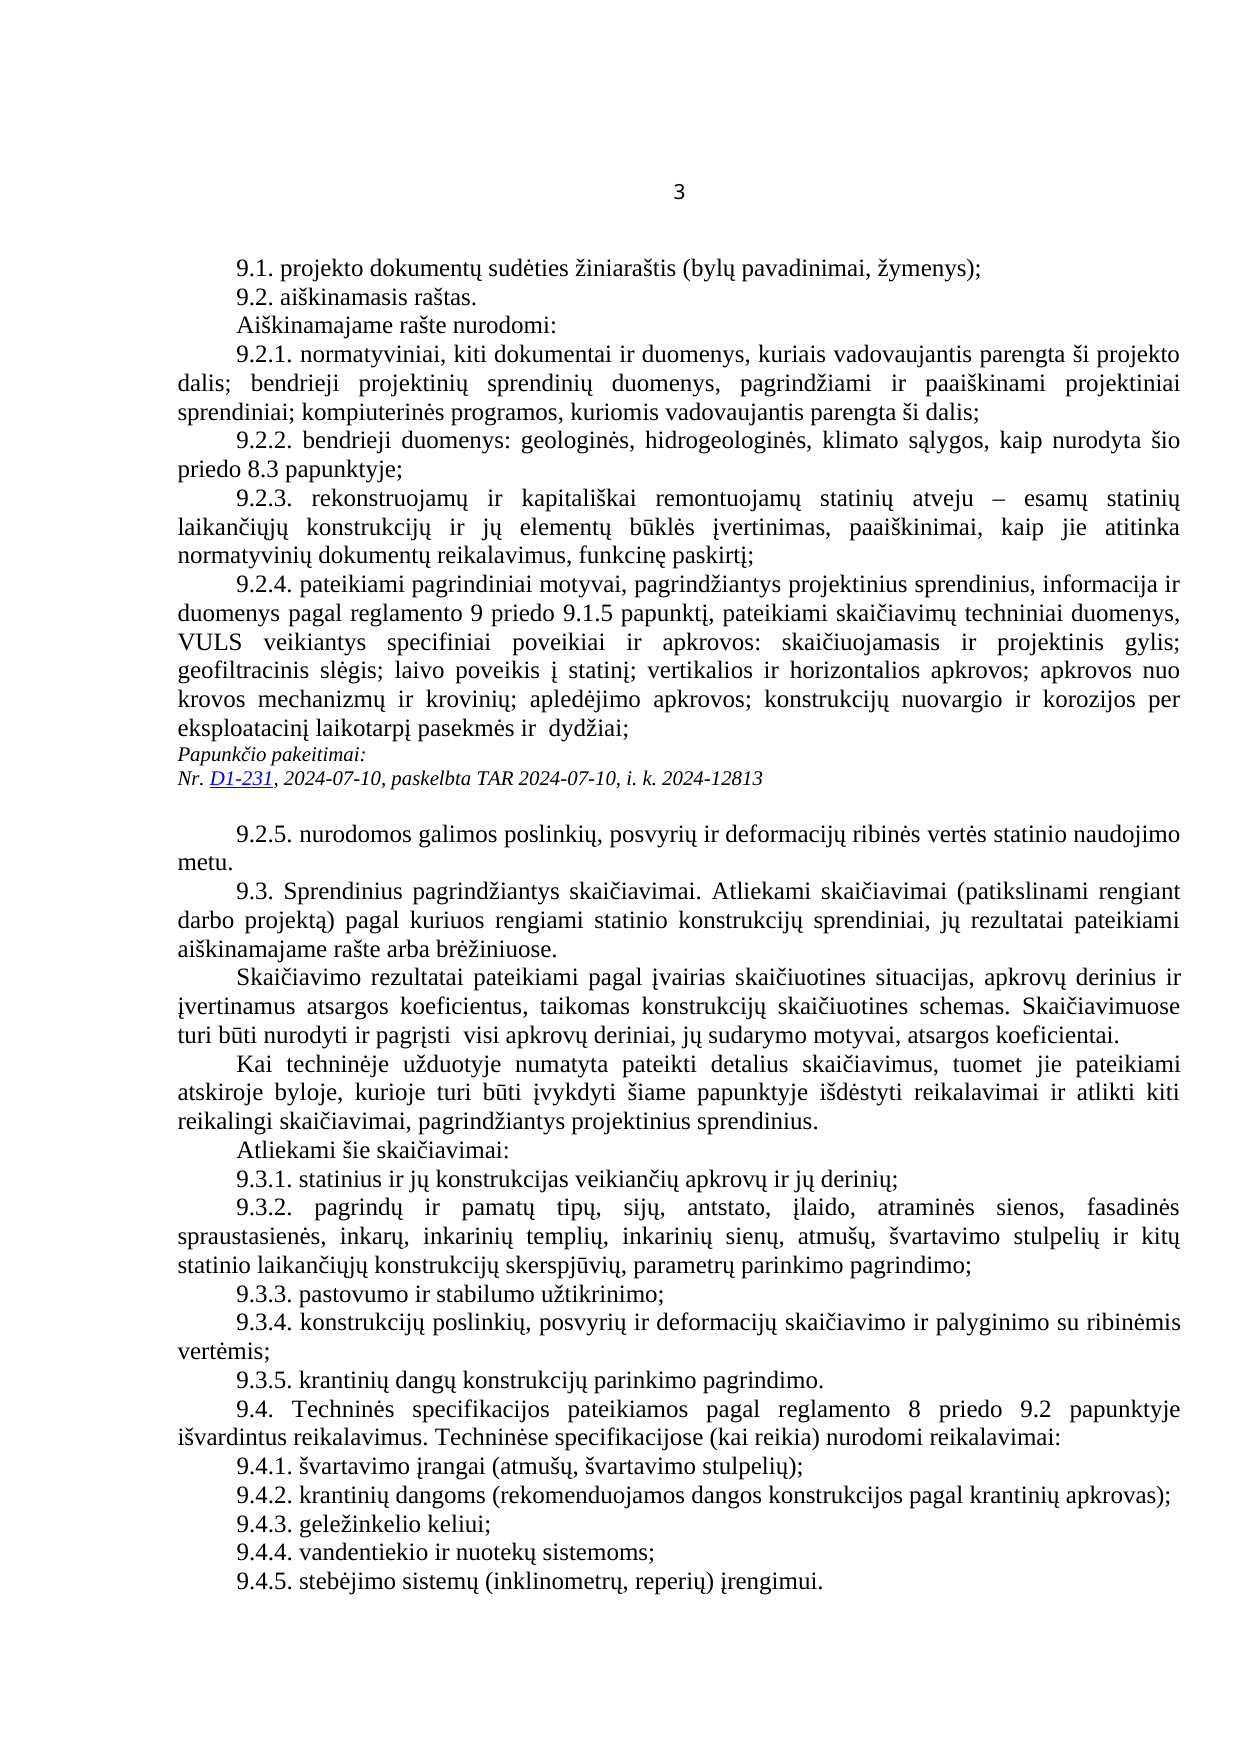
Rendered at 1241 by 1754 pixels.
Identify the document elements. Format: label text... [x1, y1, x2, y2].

text 9.3.1. statinius ir jų konstrukcijas veikiančių apkrovų ir jų derinių; [177, 1164, 1181, 1192]
text 9.2.4. pateikiami pagrindiniai motyvai, pagrindžiantys projektinius sprendinius, informacija ir duomenys pagal reglamento 9 priedo 9.1.5 papunktį, pateikiami skaičiavimų techniniai duomenys, VULS veikiantys specifiniai poveikiai ir apkrovos: skaičiuojamasis ir projektinis gylis; geofiltracinis slėgis; laivo poveikis į statinį; vertikalios ir horizontalios apkrovos; apkrovos nuo krovos mechanizmų ir krovinių; apledėjimo apkrovos; konstrukcijų nuovargio ir korozijos per eksploatacinį laikotarpį pasekmės ir dydžiai; [177, 569, 1181, 742]
text 9.3.2. pagrindų ir pamatų tipų, sijų, antstato, įlaido, atraminės sienos, fasadinės spraustasienės, inkarų, inkarinių templių, inkarinių sienų, atmušų, švartavimo stulpelių ir kitų statinio laikančiųjų konstrukcijų skerspjūvių, parametrų parinkimo pagrindimo; [177, 1192, 1181, 1279]
text 9.2. aiškinamasis raštas. [177, 282, 1181, 311]
text Nr. D1-231, 2024-07-10, paskelbta TAR 2024-07-10, i. k. 2024-12813 [177, 766, 1181, 790]
text 9.2.2. bendrieji duomenys: geologinės, hidrogeologinės, klimato sąlygos, kaip nurodyta šio priedo 8.3 papunktyje; [177, 426, 1181, 483]
text Papunkčio pakeitimai: [177, 742, 1181, 766]
text 9.4.2. krantinių dangoms (rekomenduojamos dangos konstrukcijos pagal krantinių apkrovas); [177, 1480, 1181, 1509]
text Aiškinamajame rašte nurodomi: [177, 311, 1181, 339]
text 9.3.3. pastovumo ir stabilumo užtikrinimo; [236, 1279, 1181, 1307]
text 9.4.3. geležinkelio keliui; [236, 1509, 1181, 1537]
text 9.2.5. nurodomos galimos poslinkių, posvyrių ir deformacijų ribinės vertės statinio naudojimo metu. [177, 819, 1181, 876]
text 9.4.5. stebėjimo sistemų (inklinometrų, reperių) įrengimui. [236, 1566, 1181, 1595]
text 9.2.1. normatyviniai, kiti dokumentai ir duomenys, kuriais vadovaujantis parengta ši projekto dalis; bendrieji projektinių sprendinių duomenys, pagrindžiami ir paaiškinami projektiniai sprendiniai; kompiuterinės programos, kuriomis vadovaujantis parengta ši dalis; [177, 339, 1181, 426]
text 9.2.3. rekonstruojamų ir kapitališkai remontuojamų statinių atveju – esamų statinių laikančiųjų konstrukcijų ir jų elementų būklės įvertinimas, paaiškinimai, kaip jie atitinka normatyvinių dokumentų reikalavimus, funkcinę paskirtį; [177, 483, 1181, 569]
text Kai techninėje užduotyje numatyta pateikti detalius skaičiavimus, tuomet jie pateikiami atskiroje byloje, kurioje turi būti įvykdyti šiame papunktyje išdėstyti reikalavimai ir atlikti kiti reikalingi skaičiavimai, pagrindžiantys projektinius sprendinius. [177, 1049, 1181, 1135]
text Skaičiavimo rezultatai pateikiami pagal įvairias skaičiuotines situacijas, apkrovų derinius ir įvertinamus atsargos koeficientus, taikomas konstrukcijų skaičiuotines schemas. Skaičiavimuose turi būti nurodyti ir pagrįsti visi apkrovų deriniai, jų sudarymo motyvai, atsargos koeficientai. [177, 962, 1181, 1049]
text 9.3.4. konstrukcijų poslinkių, posvyrių ir deformacijų skaičiavimo ir palyginimo su ribinėmis vertėmis; [177, 1307, 1181, 1365]
text 9.3. Sprendinius pagrindžiantys skaičiavimai. Atliekami skaičiavimai (patikslinami rengiant darbo projektą) pagal kuriuos rengiami statinio konstrukcijų sprendiniai, jų rezultatai pateikiami aiškinamajame rašte arba brėžiniuose. [177, 876, 1181, 962]
text 9.3.5. krantinių dangų konstrukcijų parinkimo pagrindimo. [236, 1365, 1181, 1394]
text 9.4.1. švartavimo įrangai (atmušų, švartavimo stulpelių); [236, 1451, 1181, 1480]
text 9.1. projekto dokumentų sudėties žiniaraštis (bylų pavadinimai, žymenys); [177, 253, 1181, 282]
text 9.4. Techninės specifikacijos pateikiamos pagal reglamento 8 priedo 9.2 papunktyje išvardintus reikalavimus. Techninėse specifikacijose (kai reikia) nurodomi reikalavimai: [177, 1394, 1181, 1451]
text Atliekami šie skaičiavimai: [177, 1135, 1181, 1164]
text 9.4.4. vandentiekio ir nuotekų sistemoms; [236, 1537, 1181, 1566]
